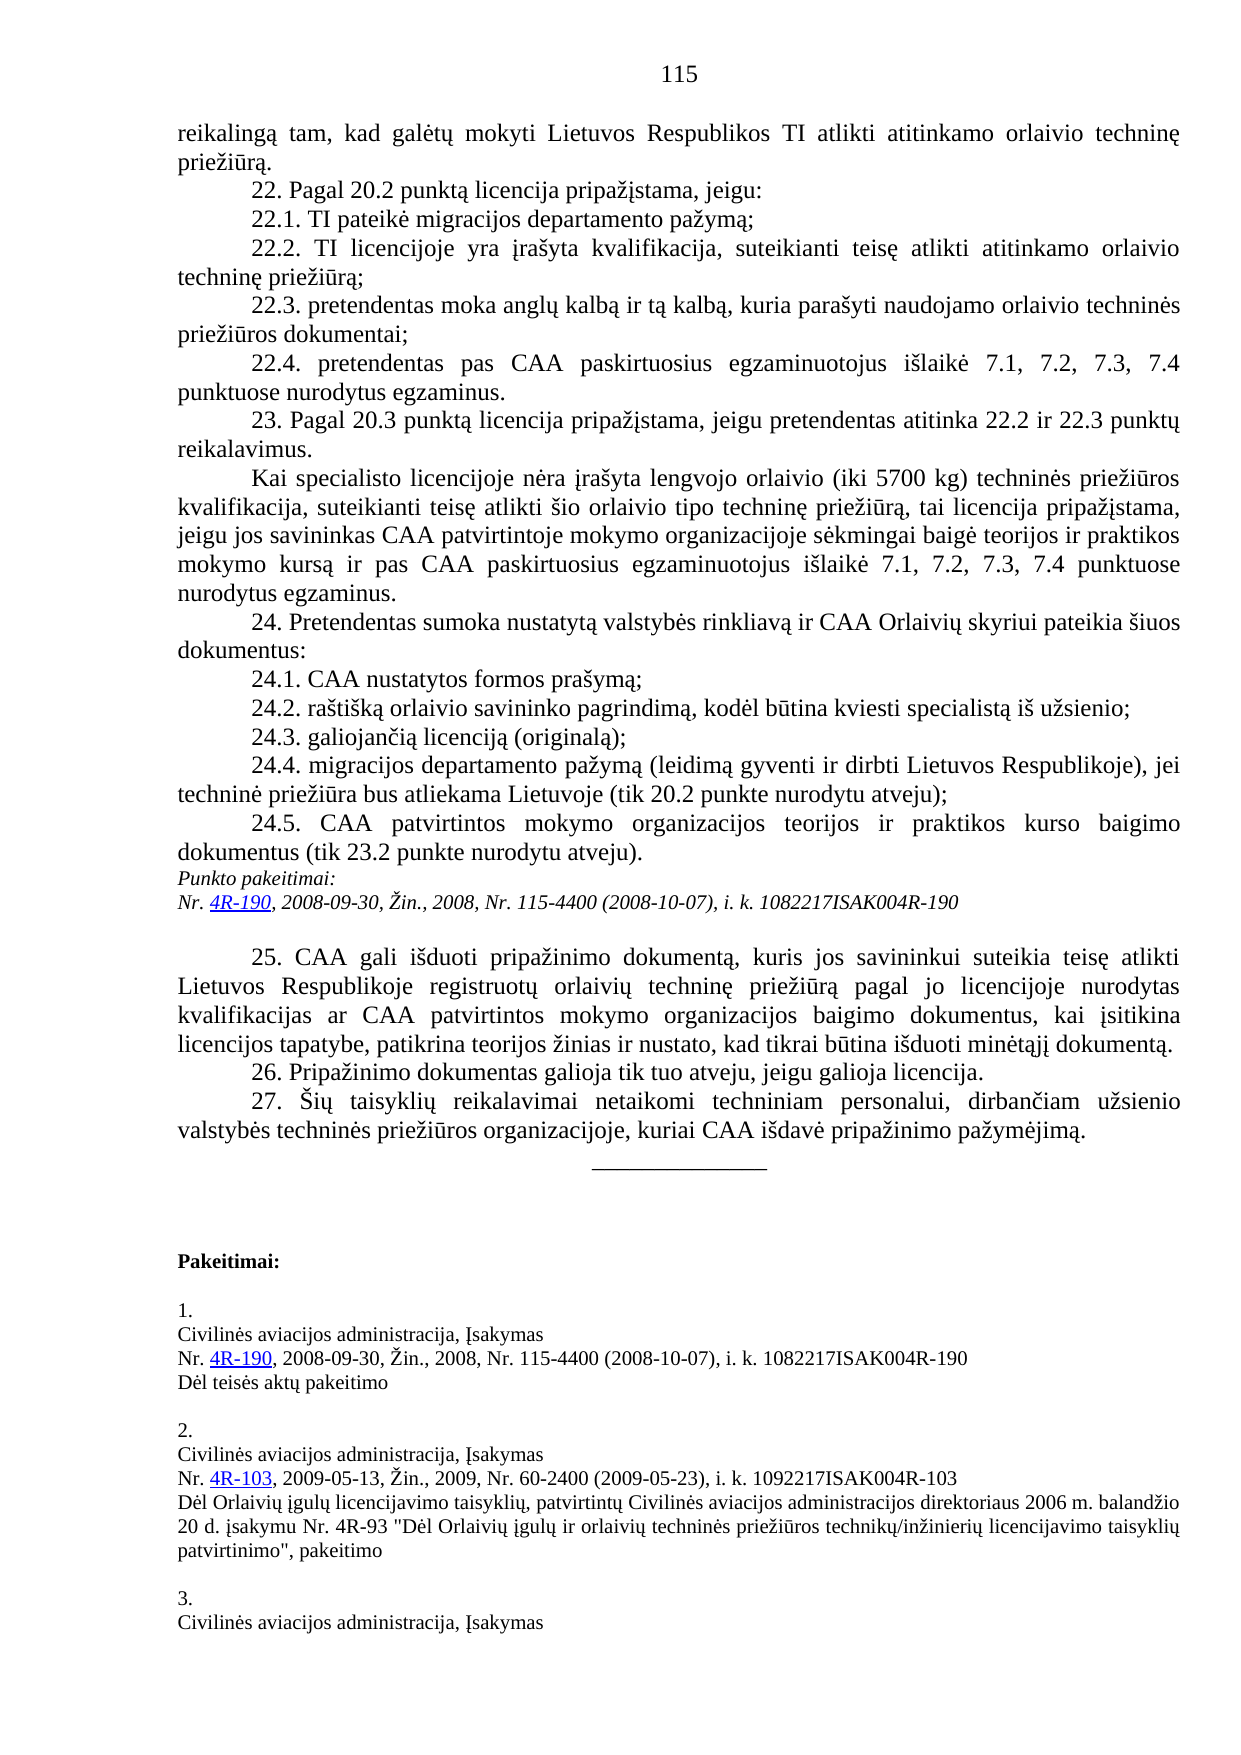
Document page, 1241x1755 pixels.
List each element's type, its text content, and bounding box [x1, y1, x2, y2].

text 27. Šių taisyklių reikalavimai netaikomi techniniam personalui, dirbančiam užsienio valstybės techninės priežiūros organizacijoje, kuriai CAA išdavė pripažinimo pažymėjimą. [177, 1086, 1181, 1144]
text 2. [177, 1418, 1181, 1442]
text 1. [177, 1297, 1181, 1322]
text 22. Pagal 20.2 punktą licencija pripažįstama, jeigu: [177, 176, 1181, 204]
text Pakeitimai: [177, 1249, 1181, 1273]
text Dėl Orlaivių įgulų licencijavimo taisyklių, patvirtintų Civilinės aviacijos administracijos direktoriaus 2006 m. balandžio 20 d. įsakymu Nr. 4R-93 "Dėl Orlaivių įgulų ir orlaivių techninės priežiūros technikų/inžinierių licencijavimo taisyklių patvirtinimo", pakeitimo [177, 1490, 1181, 1562]
text 3. [177, 1586, 1181, 1610]
text 25. CAA gali išduoti pripažinimo dokumentą, kuris jos savininkui suteikia teisę atlikti Lietuvos Respublikoje registruotų orlaivių techninę priežiūrą pagal jo licencijoje nurodytas kvalifikacijas ar CAA patvirtintos mokymo organizacijos baigimo dokumentus, kai įsitikina licencijos tapatybe, patikrina teorijos žinias ir nustato, kad tikrai būtina išduoti minėtąjį dokumentą. [177, 942, 1181, 1057]
text 23. Pagal 20.3 punktą licencija pripažįstama, jeigu pretendentas atitinka 22.2 ir 22.3 punktų reikalavimus. [177, 406, 1181, 463]
text 24.3. galiojančią licenciją (originalą); [177, 722, 1181, 751]
text 24.2. raštišką orlaivio savininko pagrindimą, kodėl būtina kviesti specialistą iš užsienio; [177, 693, 1181, 722]
text Nr. 4R-190, 2008-09-30, Žin., 2008, Nr. 115-4400 (2008-10-07), i. k. 1082217ISAK004R-190 [177, 890, 1181, 914]
text Dėl teisės aktų pakeitimo [177, 1370, 1181, 1394]
text Civilinės aviacijos administracija, Įsakymas [177, 1610, 1181, 1634]
text Nr. 4R-190, 2008-09-30, Žin., 2008, Nr. 115-4400 (2008-10-07), i. k. 1082217ISAK004R-190 [177, 1346, 1181, 1370]
text 22.2. TI licencijoje yra įrašyta kvalifikacija, suteikianti teisę atlikti atitinkamo orlaivio techninę priežiūrą; [177, 233, 1181, 291]
text ______________ [177, 1144, 1181, 1172]
text 24.4. migracijos departamento pažymą (leidimą gyventi ir dirbti Lietuvos Respublikoje), jei techninė priežiūra bus atliekama Lietuvoje (tik 20.2 punkte nurodytu atveju); [177, 751, 1181, 808]
text 22.4. pretendentas pas CAA paskirtuosius egzaminuotojus išlaikė 7.1, 7.2, 7.3, 7.4 punktuose nurodytus egzaminus. [177, 348, 1181, 406]
text 24. Pretendentas sumoka nustatytą valstybės rinkliavą ir CAA Orlaivių skyriui pateikia šiuos dokumentus: [177, 607, 1181, 664]
text 22.1. TI pateikė migracijos departamento pažymą; [177, 204, 1181, 233]
text 24.5. CAA patvirtintos mokymo organizacijos teorijos ir praktikos kurso baigimo dokumentus (tik 23.2 punkte nurodytu atveju). [177, 808, 1181, 866]
text Kai specialisto licencijoje nėra įrašyta lengvojo orlaivio (iki 5700 kg) techninės priežiūros kvalifikacija, suteikianti teisę atlikti šio orlaivio tipo techninę priežiūrą, tai licencija pripažįstama, jeigu jos savininkas CAA patvirtintoje mokymo organizacijoje sėkmingai baigė teorijos ir praktikos mokymo kursą ir pas CAA paskirtuosius egzaminuotojus išlaikė 7.1, 7.2, 7.3, 7.4 punktuose nurodytus egzaminus. [177, 463, 1181, 607]
text reikalingą tam, kad galėtų mokyti Lietuvos Respublikos TI atlikti atitinkamo orlaivio techninę priežiūrą. [177, 118, 1181, 176]
text Punkto pakeitimai: [177, 866, 1181, 890]
text Civilinės aviacijos administracija, Įsakymas [177, 1322, 1181, 1346]
text Nr. 4R-103, 2009-05-13, Žin., 2009, Nr. 60-2400 (2009-05-23), i. k. 1092217ISAK004R-103 [177, 1466, 1181, 1490]
text Civilinės aviacijos administracija, Įsakymas [177, 1442, 1181, 1466]
text 24.1. CAA nustatytos formos prašymą; [177, 664, 1181, 693]
text 22.3. pretendentas moka anglų kalbą ir tą kalbą, kuria parašyti naudojamo orlaivio techninės priežiūros dokumentai; [177, 291, 1181, 348]
text 26. Pripažinimo dokumentas galioja tik tuo atveju, jeigu galioja licencija. [177, 1057, 1181, 1086]
